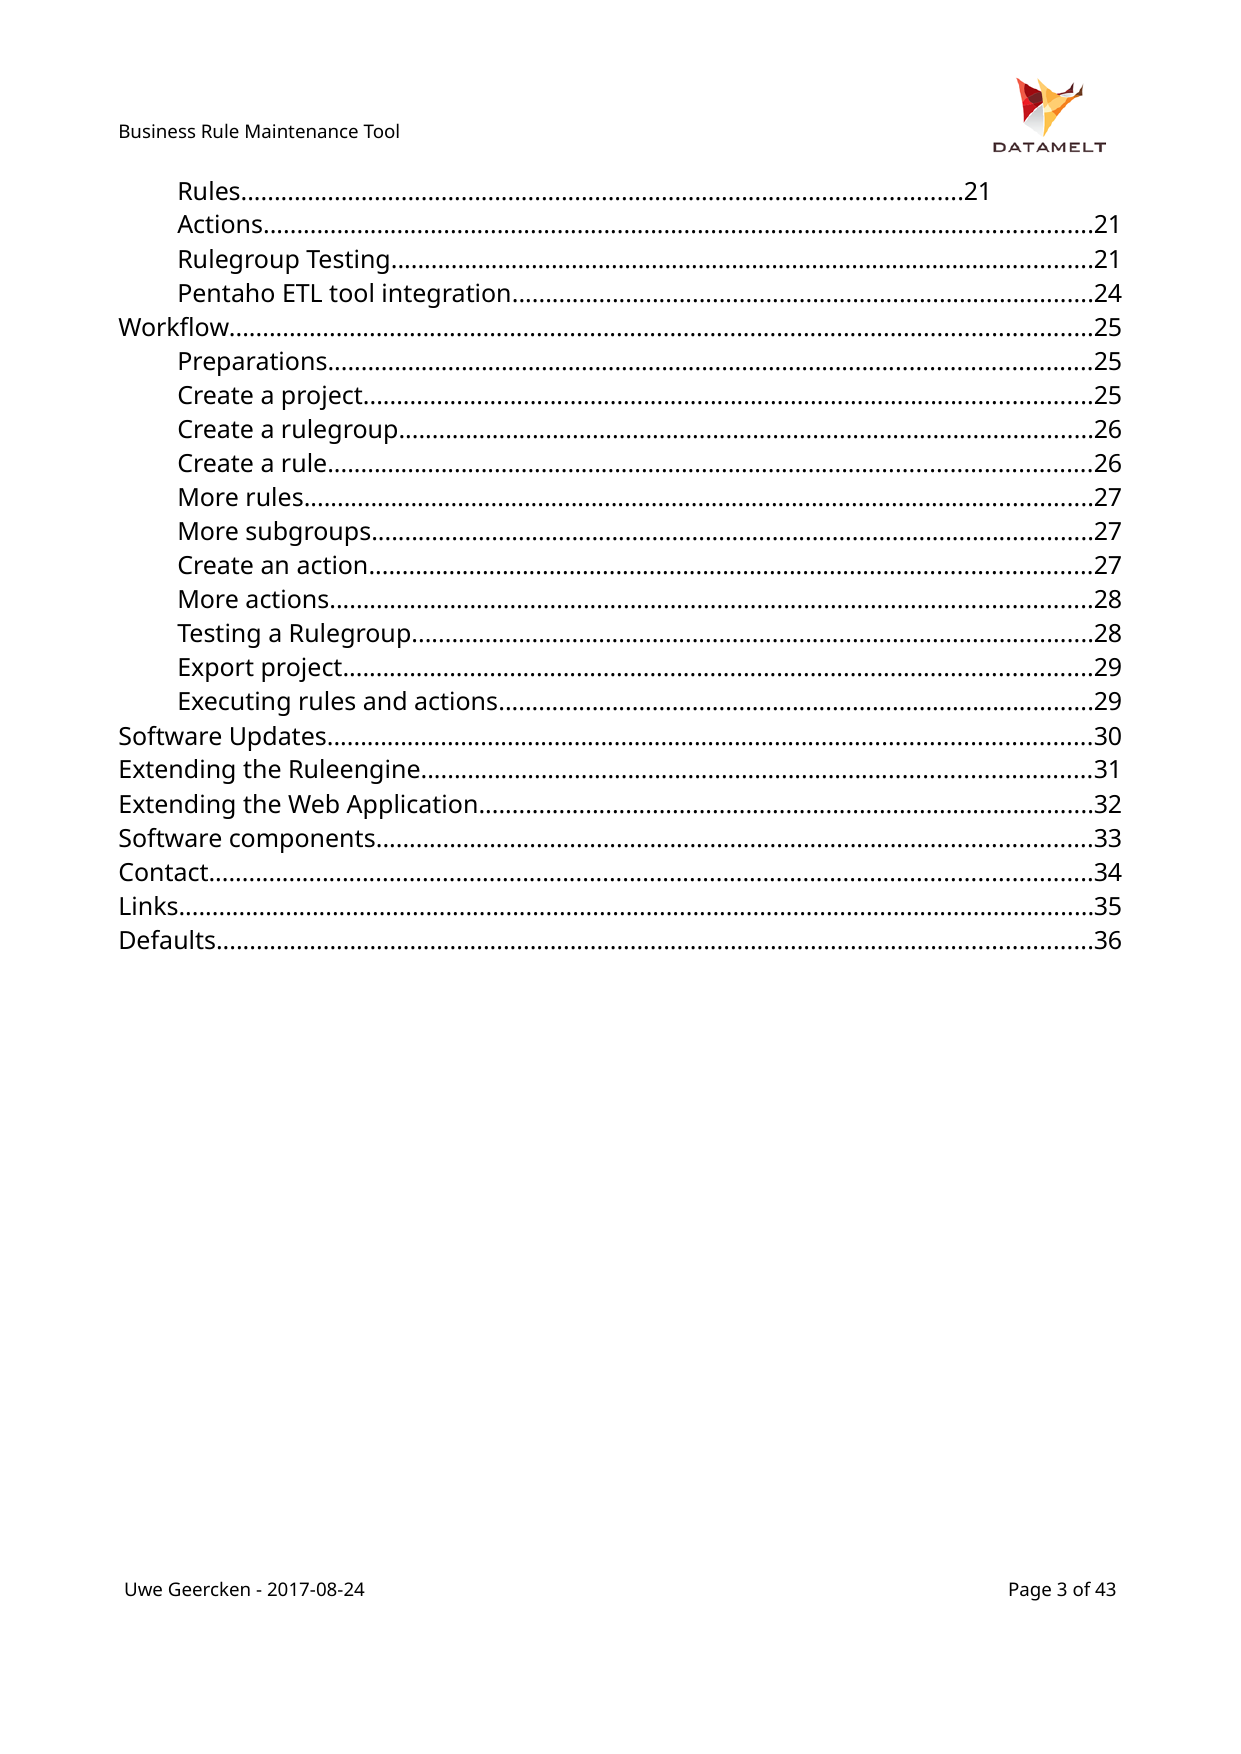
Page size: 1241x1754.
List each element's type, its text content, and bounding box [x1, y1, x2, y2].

text Export project 29 [177, 650, 1122, 684]
text Software components 33 [118, 820, 1122, 854]
text Create a rulegroup 26 [177, 412, 1122, 446]
text Extending the Web Application 32 [118, 786, 1122, 820]
picture [992, 69, 1107, 160]
text Create an action 27 [177, 548, 1122, 582]
text More actions 28 [177, 582, 1122, 616]
text Executing rules and actions 29 [177, 684, 1122, 718]
text Create a rule 26 [177, 446, 1122, 480]
text Pentaho ETL tool integration 24 [177, 275, 1122, 309]
text Actions 21 [177, 207, 1122, 241]
text Defaults 36 [118, 922, 1122, 957]
text Extending the Ruleengine 31 [118, 752, 1122, 786]
text Create a project 25 [177, 377, 1122, 412]
text Rulegroup Testing 21 [177, 241, 1122, 275]
text Links 35 [118, 888, 1122, 922]
text More rules 27 [177, 480, 1122, 514]
text Testing a Rulegroup 28 [177, 616, 1122, 650]
text Rules 21 [177, 173, 1122, 207]
text Workflow 25 [118, 309, 1122, 343]
text Software Updates 30 [118, 718, 1122, 752]
text More subgroups 27 [177, 514, 1122, 548]
text Preparations 25 [177, 343, 1122, 377]
text Contact 34 [118, 854, 1122, 888]
